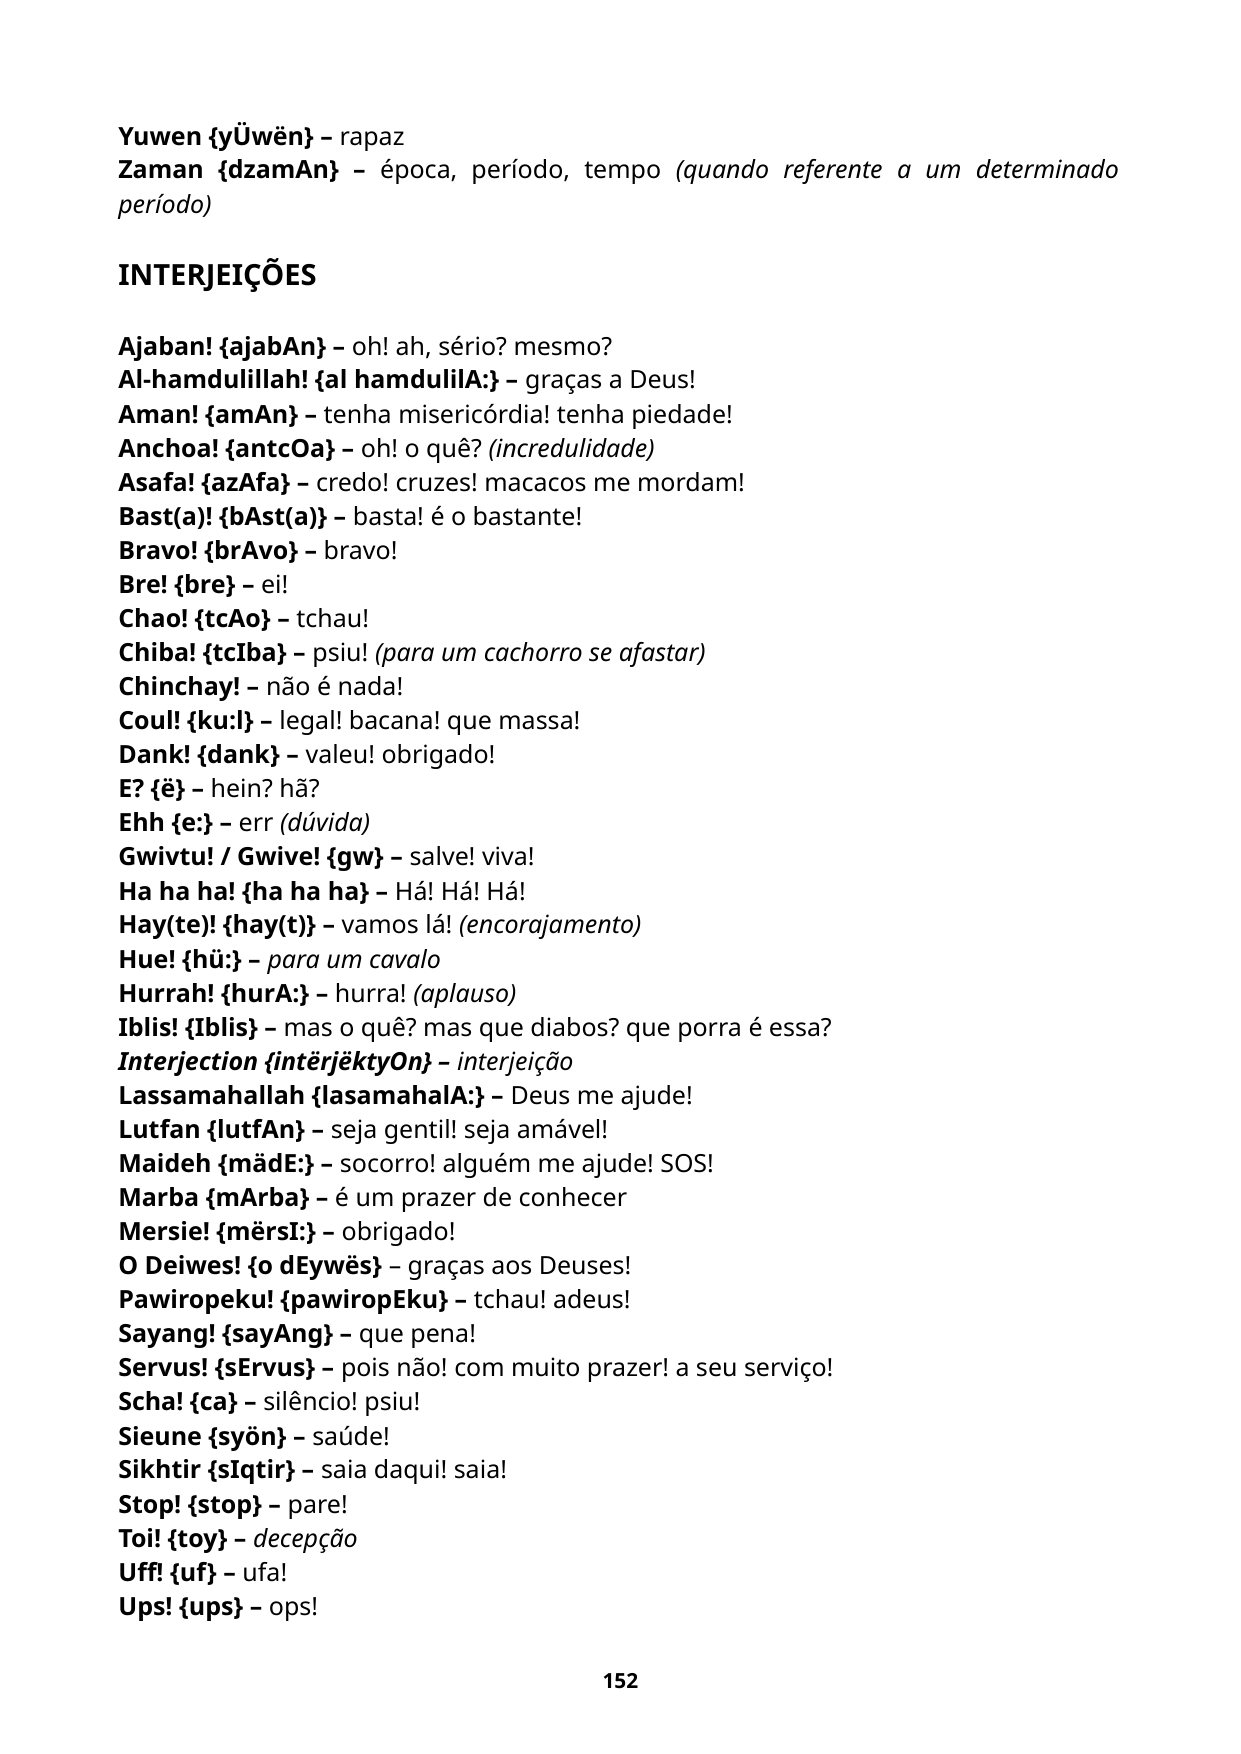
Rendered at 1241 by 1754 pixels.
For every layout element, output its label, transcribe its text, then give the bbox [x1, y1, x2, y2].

text Ajaban! {ajabAn} – oh! ah, sério? mesmo? [118, 328, 1122, 362]
text Chiba! {tcIba} – psiu! (para um cachorro se afastar) [118, 635, 1122, 669]
text Chinchay! – não é nada! [118, 669, 1122, 703]
text Interjection {intërjëktyOn} – interjeição [118, 1043, 1122, 1077]
text Toi! {toy} – decepção [118, 1520, 1122, 1554]
text Lutfan {lutfAn} – seja gentil! seja amável! [118, 1112, 1122, 1146]
text Sikhtir {sIqtir} – saia daqui! saia! [118, 1452, 1122, 1486]
text Ups! {ups} – ops! [118, 1588, 1122, 1622]
text Ha ha ha! {ha ha ha} – Há! Há! Há! [118, 873, 1122, 907]
text Bast(a)! {bAst(a)} – basta! é o bastante! [118, 498, 1122, 532]
text Pawiropeku! {pawiropEku} – tchau! adeus! [118, 1282, 1122, 1316]
text Iblis! {Iblis} – mas o quê? mas que diabos? que porra é essa? [118, 1009, 1122, 1043]
text Chao! {tcAo} – tchau! [118, 601, 1122, 635]
text Servus! {sErvus} – pois não! com muito prazer! a seu serviço! [118, 1350, 1122, 1384]
text Aman! {amAn} – tenha misericórdia! tenha piedade! [118, 396, 1122, 430]
text Mersie! {mërsI:} – obrigado! [118, 1214, 1122, 1248]
text Marba {mArba} – é um prazer de conhecer [118, 1180, 1122, 1214]
text Sayang! {sayAng} – que pena! [118, 1316, 1122, 1350]
text Gwivtu! / Gwive! {gw} – salve! viva! [118, 839, 1122, 873]
text Sieune {syön} – saúde! [118, 1418, 1122, 1452]
text Ehh {e:} – err (dúvida) [118, 805, 1122, 839]
text Yuwen {yÜwën} – rapaz [118, 118, 1122, 152]
text Asafa! {azAfa} – credo! cruzes! macacos me mordam! [118, 464, 1122, 498]
text Bre! {bre} – ei! [118, 567, 1122, 601]
text Uff! {uf} – ufa! [118, 1554, 1122, 1588]
subtitle INTERJEIÇÕES [118, 254, 1122, 294]
text E? {ë} – hein? hã? [118, 771, 1122, 805]
text O Deiwes! {o dEywës} – graças aos Deuses! [118, 1248, 1122, 1282]
text Bravo! {brAvo} – bravo! [118, 532, 1122, 567]
text Scha! {ca} – silêncio! psiu! [118, 1384, 1122, 1418]
text Dank! {dank} – valeu! obrigado! [118, 737, 1122, 771]
text Anchoa! {antcOa} – oh! o quê? (incredulidade) [118, 430, 1122, 464]
text Hay(te)! {hay(t)} – vamos lá! (encorajamento) [118, 907, 1122, 941]
text Lassamahallah {lasamahalA:} – Deus me ajude! [118, 1077, 1122, 1112]
text Zaman {dzamAn} – época, período, tempo (quando referente a um determinado período) [118, 152, 1122, 220]
text Stop! {stop} – pare! [118, 1486, 1122, 1520]
text Hurrah! {hurA:} – hurra! (aplauso) [118, 975, 1122, 1009]
text Maideh {mädE:} – socorro! alguém me ajude! SOS! [118, 1146, 1122, 1180]
text Al-hamdulillah! {al hamdulilA:} – graças a Deus! [118, 362, 1122, 396]
text Hue! {hü:} – para um cavalo [118, 941, 1122, 975]
text Coul! {ku:l} – legal! bacana! que massa! [118, 703, 1122, 737]
